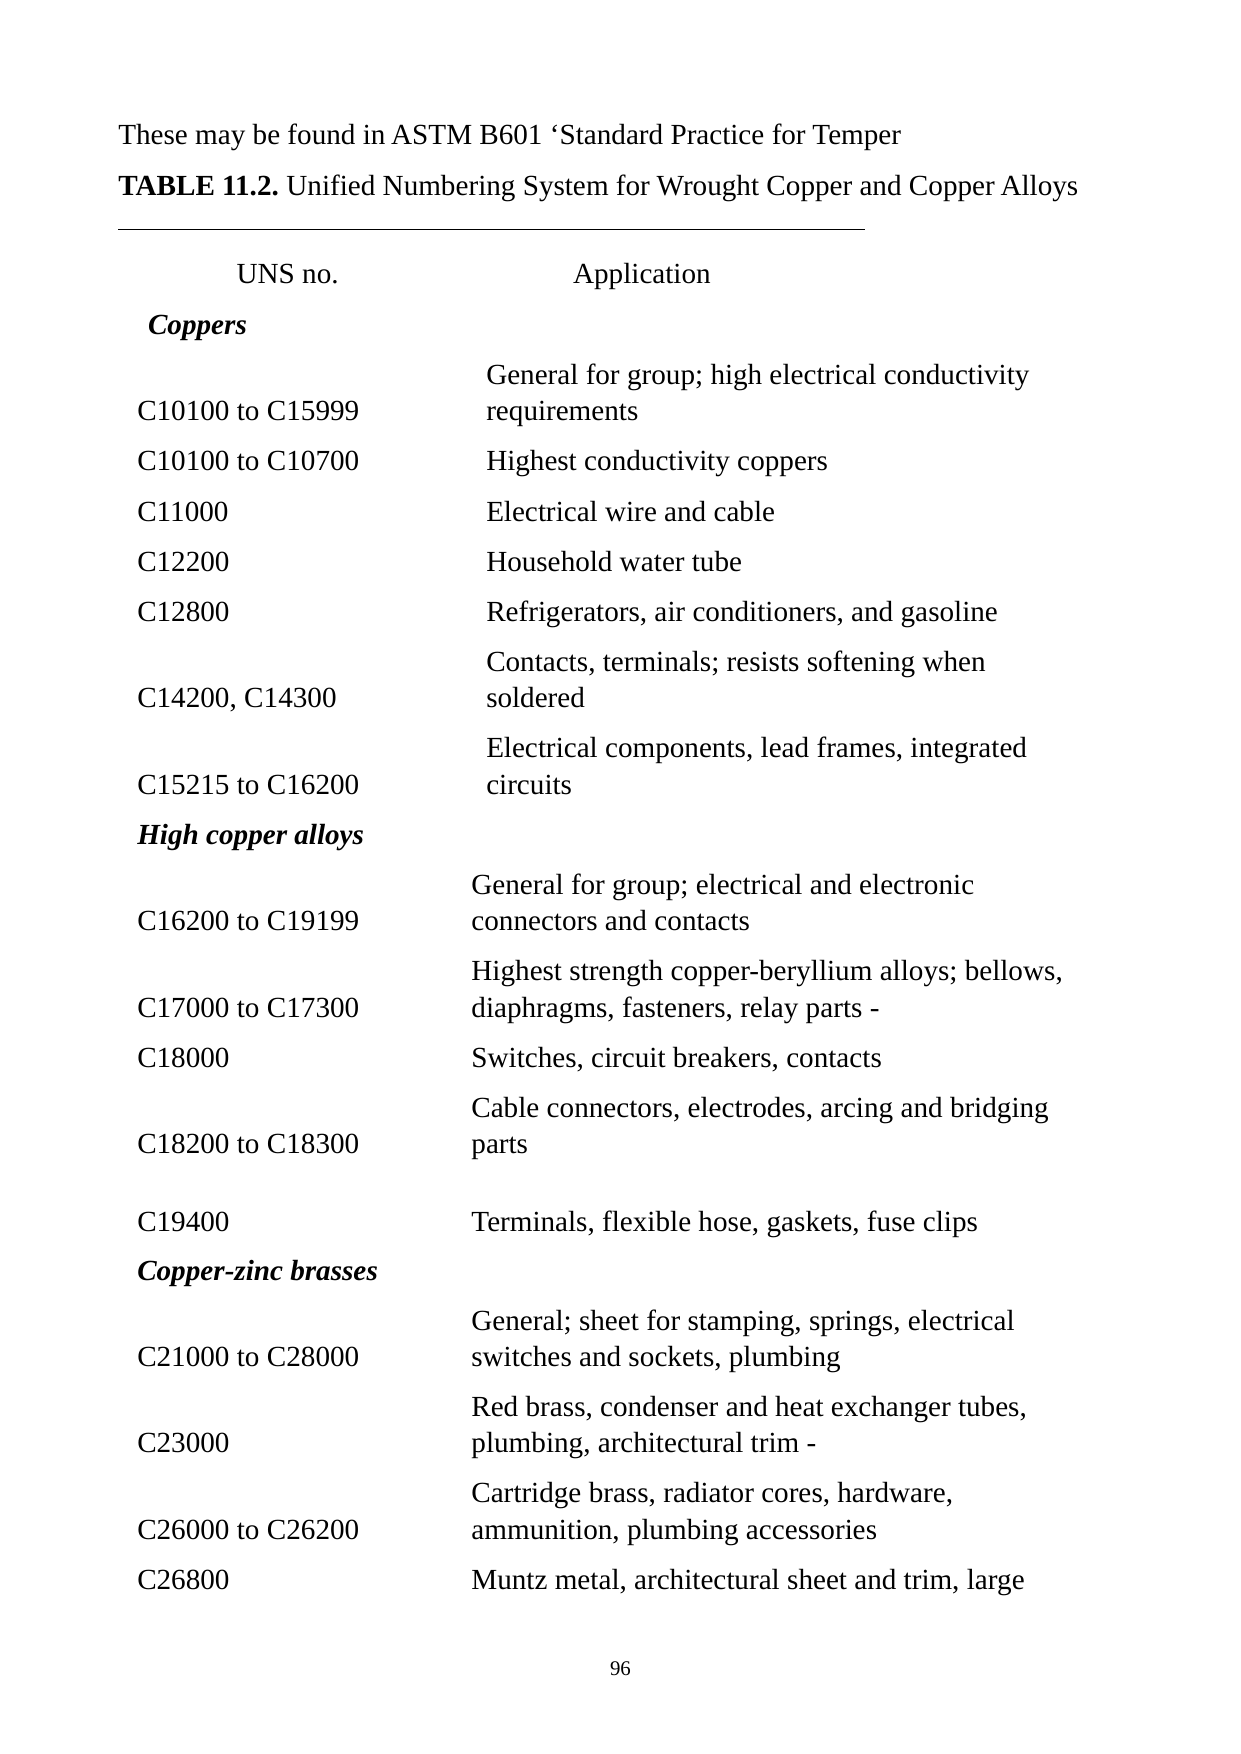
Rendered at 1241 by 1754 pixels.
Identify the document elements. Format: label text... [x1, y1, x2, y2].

table_header Application [455, 257, 1074, 307]
table_cell General; sheet for stamping, springs, electrical switches and sockets, plumbing [455, 1303, 1074, 1389]
table_cell Terminals, flexible hose, gaskets, fuse clips [455, 1176, 1074, 1253]
table_cell C26000 to C26200 [118, 1476, 455, 1562]
table_cell C17000 to C17300 [118, 954, 455, 1040]
table_cell [455, 1253, 1074, 1303]
table_cell [455, 307, 1074, 357]
table_cell Red brass, condenser and heat exchanger tubes, plumbing, architectural trim - [455, 1389, 1074, 1476]
table_cell Refrigerators, air conditioners, and gasoline [455, 594, 1074, 644]
table_cell C10100 to C10700 [118, 444, 455, 494]
table_cell Highest strength copper-beryllium alloys; bellows, diaphragms, fasteners, relay parts - [455, 954, 1074, 1040]
table_cell C18000 [118, 1040, 455, 1090]
table_cell C23000 [118, 1389, 455, 1476]
table_cell Copper-zinc brasses [118, 1253, 455, 1303]
table_cell [455, 817, 1074, 867]
table_cell High copper alloys [118, 817, 455, 867]
table_header UNS no. [118, 257, 455, 307]
table_cell Contacts, terminals; resists softening when soldered [455, 644, 1074, 731]
table_cell C16200 to C19199 [118, 867, 455, 953]
table_cell C12800 [118, 594, 455, 644]
table_cell C18200 to C18300 [118, 1090, 455, 1176]
table_cell C26800 [118, 1562, 455, 1612]
text These may be found in ASTM B601 ‘Standard Practice for Temper [118, 118, 1084, 151]
table_cell C19400 [118, 1176, 455, 1253]
table_cell General for group; electrical and electronic connectors and contacts [455, 867, 1074, 953]
table_cell General for group; high electrical conductivity requirements [455, 357, 1074, 443]
table_cell Muntz metal, architectural sheet and trim, large [455, 1562, 1074, 1612]
text TABLE 11.2. Unified Numbering System for Wrought Copper and Copper Alloys [118, 168, 1122, 201]
table_cell C14200, C14300 [118, 644, 455, 731]
table_cell Cartridge brass, radiator cores, hardware, ammunition, plumbing accessories [455, 1476, 1074, 1562]
table_cell Switches, circuit breakers, contacts [455, 1040, 1074, 1090]
table_cell C21000 to C28000 [118, 1303, 455, 1389]
table_cell C11000 [118, 494, 455, 544]
table_cell Household water tube [455, 544, 1074, 594]
table_cell C12200 [118, 544, 455, 594]
table_cell C15215 to C16200 [118, 731, 455, 817]
table_cell Highest conductivity coppers [455, 444, 1074, 494]
table_cell Coppers [118, 307, 455, 357]
table_cell Cable connectors, electrodes, arcing and bridging parts [455, 1090, 1074, 1176]
table_cell Electrical wire and cable [455, 494, 1074, 544]
table_cell Electrical components, lead frames, integrated circuits [455, 731, 1074, 817]
table_cell C10100 to C15999 [118, 357, 455, 443]
